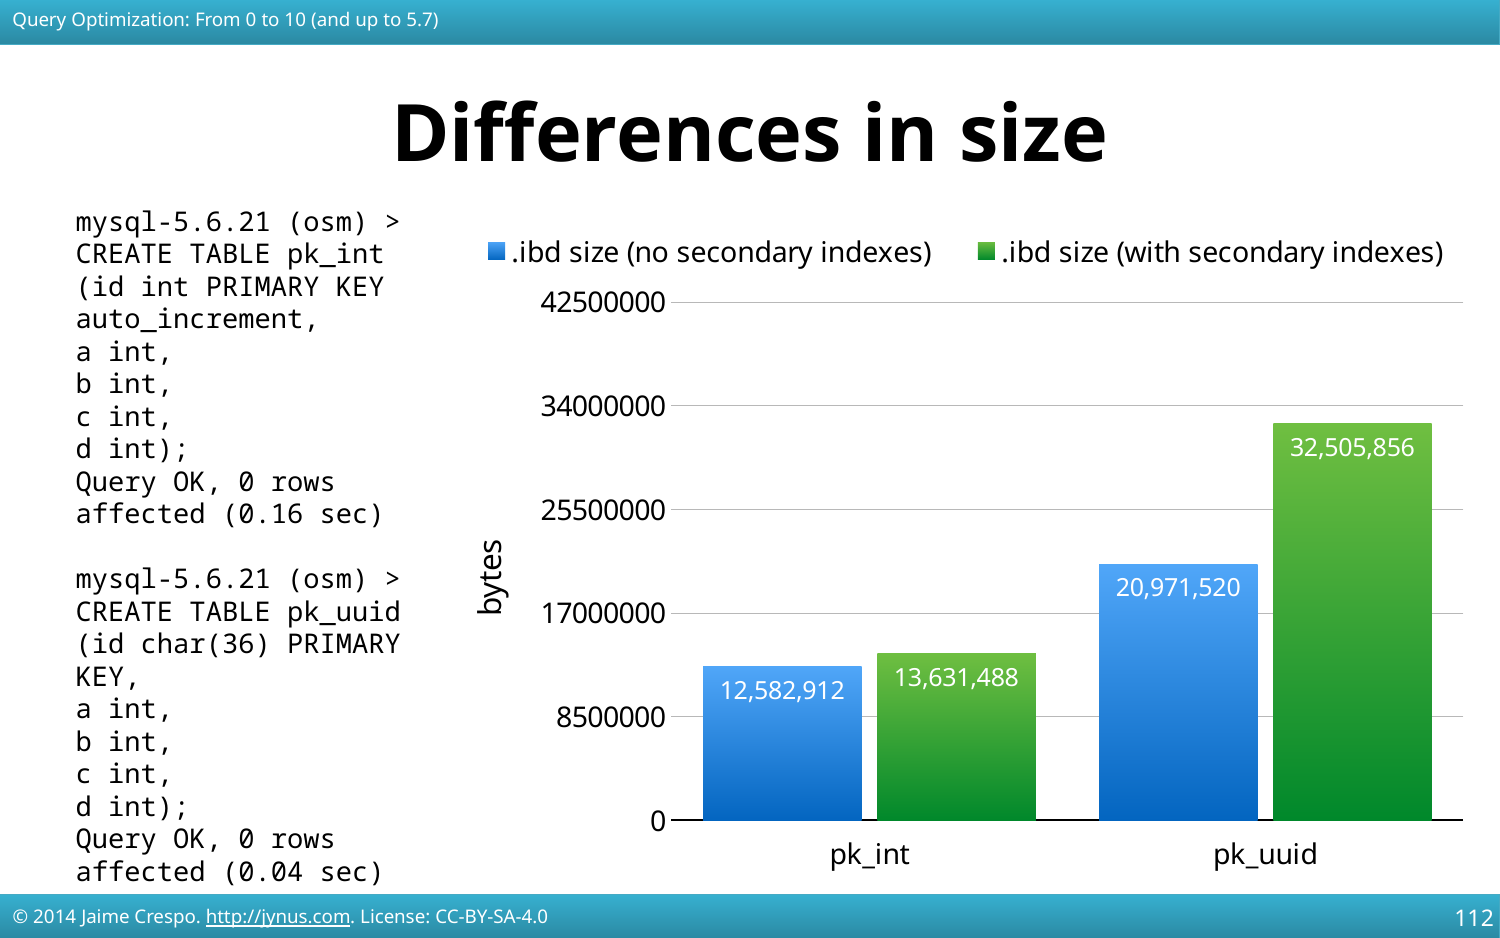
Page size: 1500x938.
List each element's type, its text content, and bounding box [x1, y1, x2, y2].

slide_number [1389, 896, 1490, 935]
title Differences in size [75, 41, 1425, 208]
text_box mysql-5.6.21 (osm) > CREATE TABLE pk_int (id int PRIMARY KEY auto_increment, a int, b int, c int, d int); Query OK, 0 rows affected (0.16 sec) mysql-5.6.21 (osm) > CREATE TABLE pk_uuid (id char(36) PRIMARY KEY, a int, b int, c int, d int); Query OK, 0 rows affected (0.04 sec) [68, 197, 453, 894]
chart [446, 208, 1481, 879]
